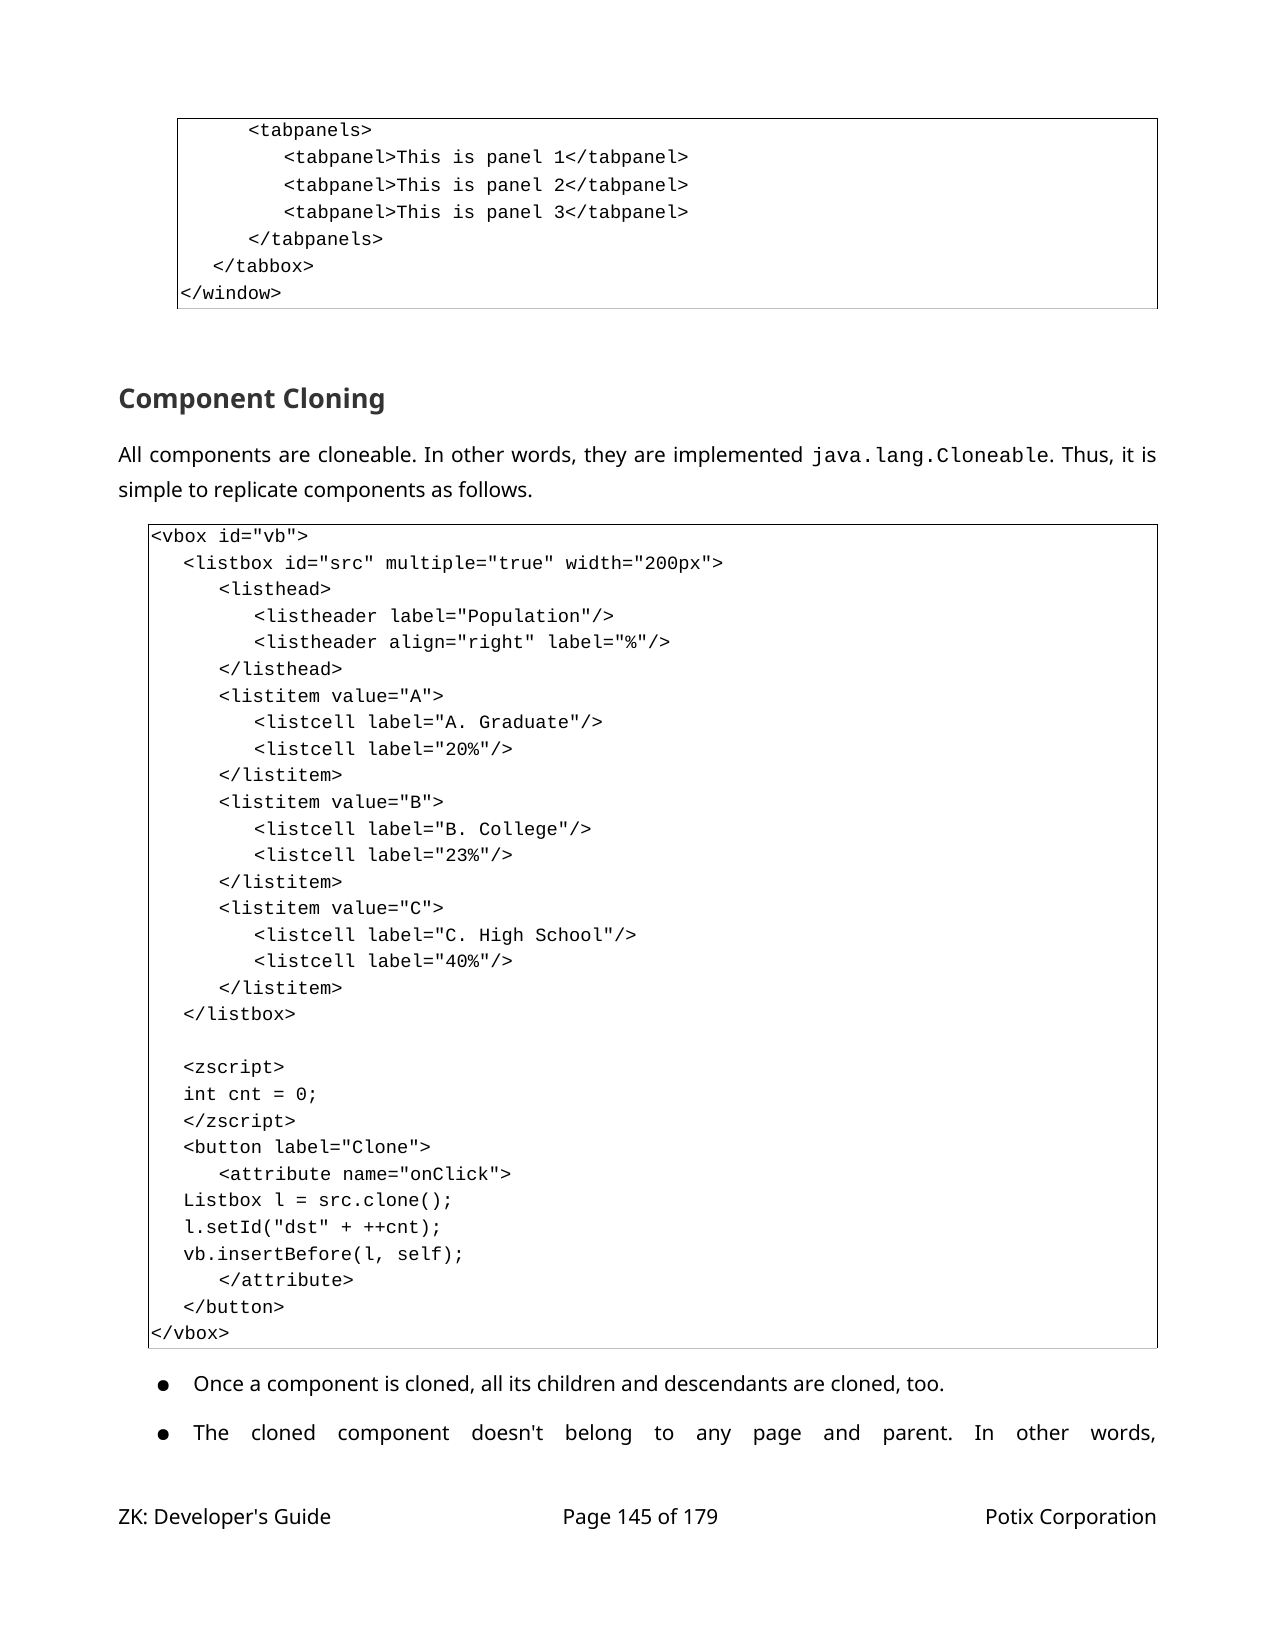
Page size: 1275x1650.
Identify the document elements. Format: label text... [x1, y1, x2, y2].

list The cloned component doesn't belong to any page and parent. In other words, [156, 1418, 1157, 1446]
text <vbox id="vb"> <listbox id="src" multiple="true" width="200px"> <listhead> <listheader label="Population"/> <listheader align="right" label="%"/> </listhead> <listitem value="A"> <listcell label="A. Graduate"/> <listcell label="20%"/> </listitem> <listitem value="B"> <listcell label="B. College"/> <listcell label="23%"/> </listitem> <listitem value="C"> <listcell label="C. High School"/> <listcell label="40%"/> </listitem> </listbox> <zscript> int cnt = 0; </zscript> <button label="Clone"> <attribute name="onClick"> Listbox l = src.clone(); l.setId("dst" + ++cnt); vb.insertBefore(l, self); </attribute> </button> </vbox> [149, 525, 1157, 1348]
text </tabpanels> [178, 227, 1157, 251]
text All components are cloneable. In other words, they are implemented java.lang.Cloneable. Thus, it is simple to replicate components as follows. [118, 440, 1157, 503]
list Once a component is cloned, all its children and descendants are cloned, too. [156, 1369, 1157, 1397]
text <tabpanel>This is panel 3</tabpanel> [178, 200, 1157, 224]
text </window> [178, 281, 1157, 308]
text </tabbox> [178, 254, 1157, 278]
text <tabpanel>This is panel 2</tabpanel> [178, 172, 1157, 197]
text <tabpanels> [178, 119, 1157, 142]
subtitle Component Cloning [118, 379, 1157, 416]
text <tabpanel>This is panel 1</tabpanel> [178, 145, 1157, 169]
